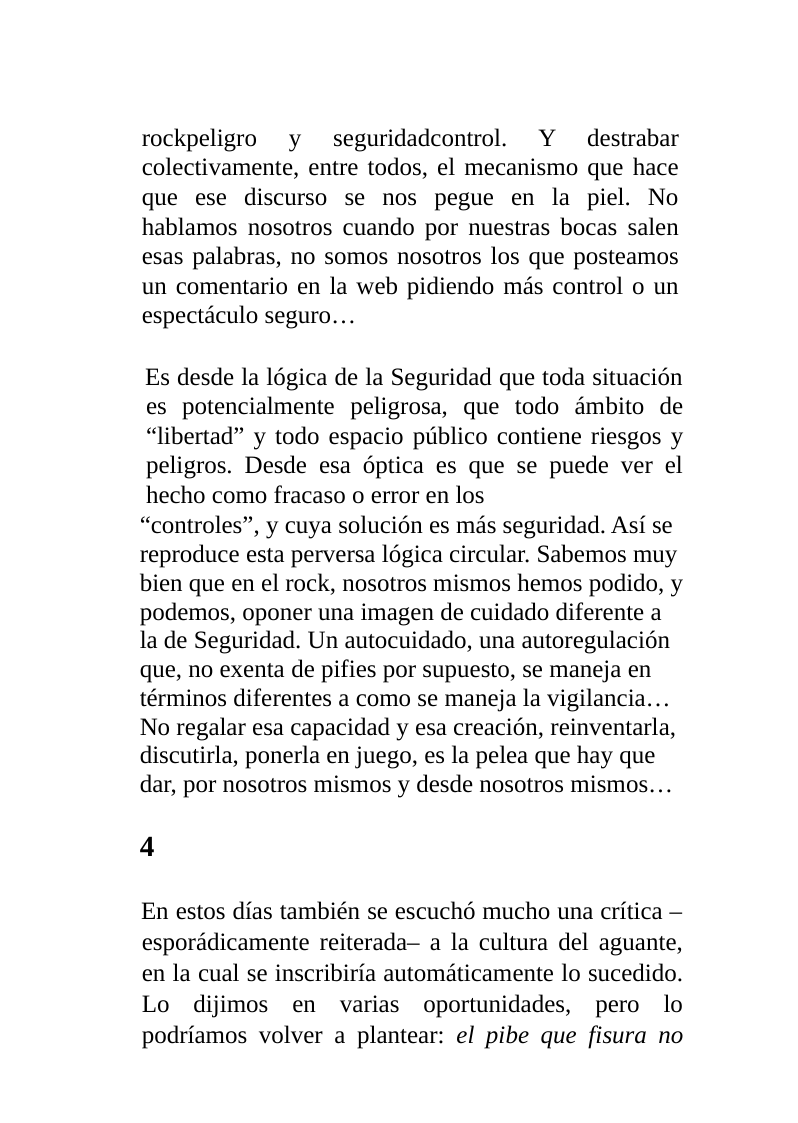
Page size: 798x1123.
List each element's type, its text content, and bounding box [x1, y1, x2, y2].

text En estos días también se escuchó mucho una crítica –esporádicamente reiterada– a la cultura del aguante, en la cual se inscribiría automáticamente lo sucedido. Lo dijimos en varias oportunidades, pero lo podríamos volver a plantear: el pibe que fisura no [141, 896, 683, 1049]
text 4 [139, 829, 683, 863]
text rockpeligro y seguridadcontrol. Y destrabar colectivamente, entre todos, el mecanismo que hace que ese discurso se nos pegue en la piel. No hablamos nosotros cuando por nuestras bocas salen esas palabras, no somos nosotros los que posteamos un comentario en la web pidiendo más control o un espectáculo seguro… [141, 123, 679, 329]
text “controles”, y cuya solución es más seguridad. Así se reproduce esta perversa lógica circular. Sabemos muy bien que en el rock, nosotros mismos hemos podido, y podemos, oponer una imagen de cuidado diferente a la de Seguridad. Un autocuidado, una autoregulación que, no exenta de pifies por supuesto, se maneja en términos diferentes a como se maneja la vigilancia… No regalar esa capacidad y esa creación, reinventarla, discutirla, ponerla en juego, es la pelea que hay que dar, por nosotros mismos y desde nosotros mismos… [139, 510, 683, 798]
text Es desde la lógica de la Seguridad que toda situación es potencialmente peligrosa, que todo ámbito de “libertad” y todo espacio público contiene riesgos y peligros. Desde esa óptica es que se puede ver el hecho como fracaso o error en los [145, 362, 683, 509]
